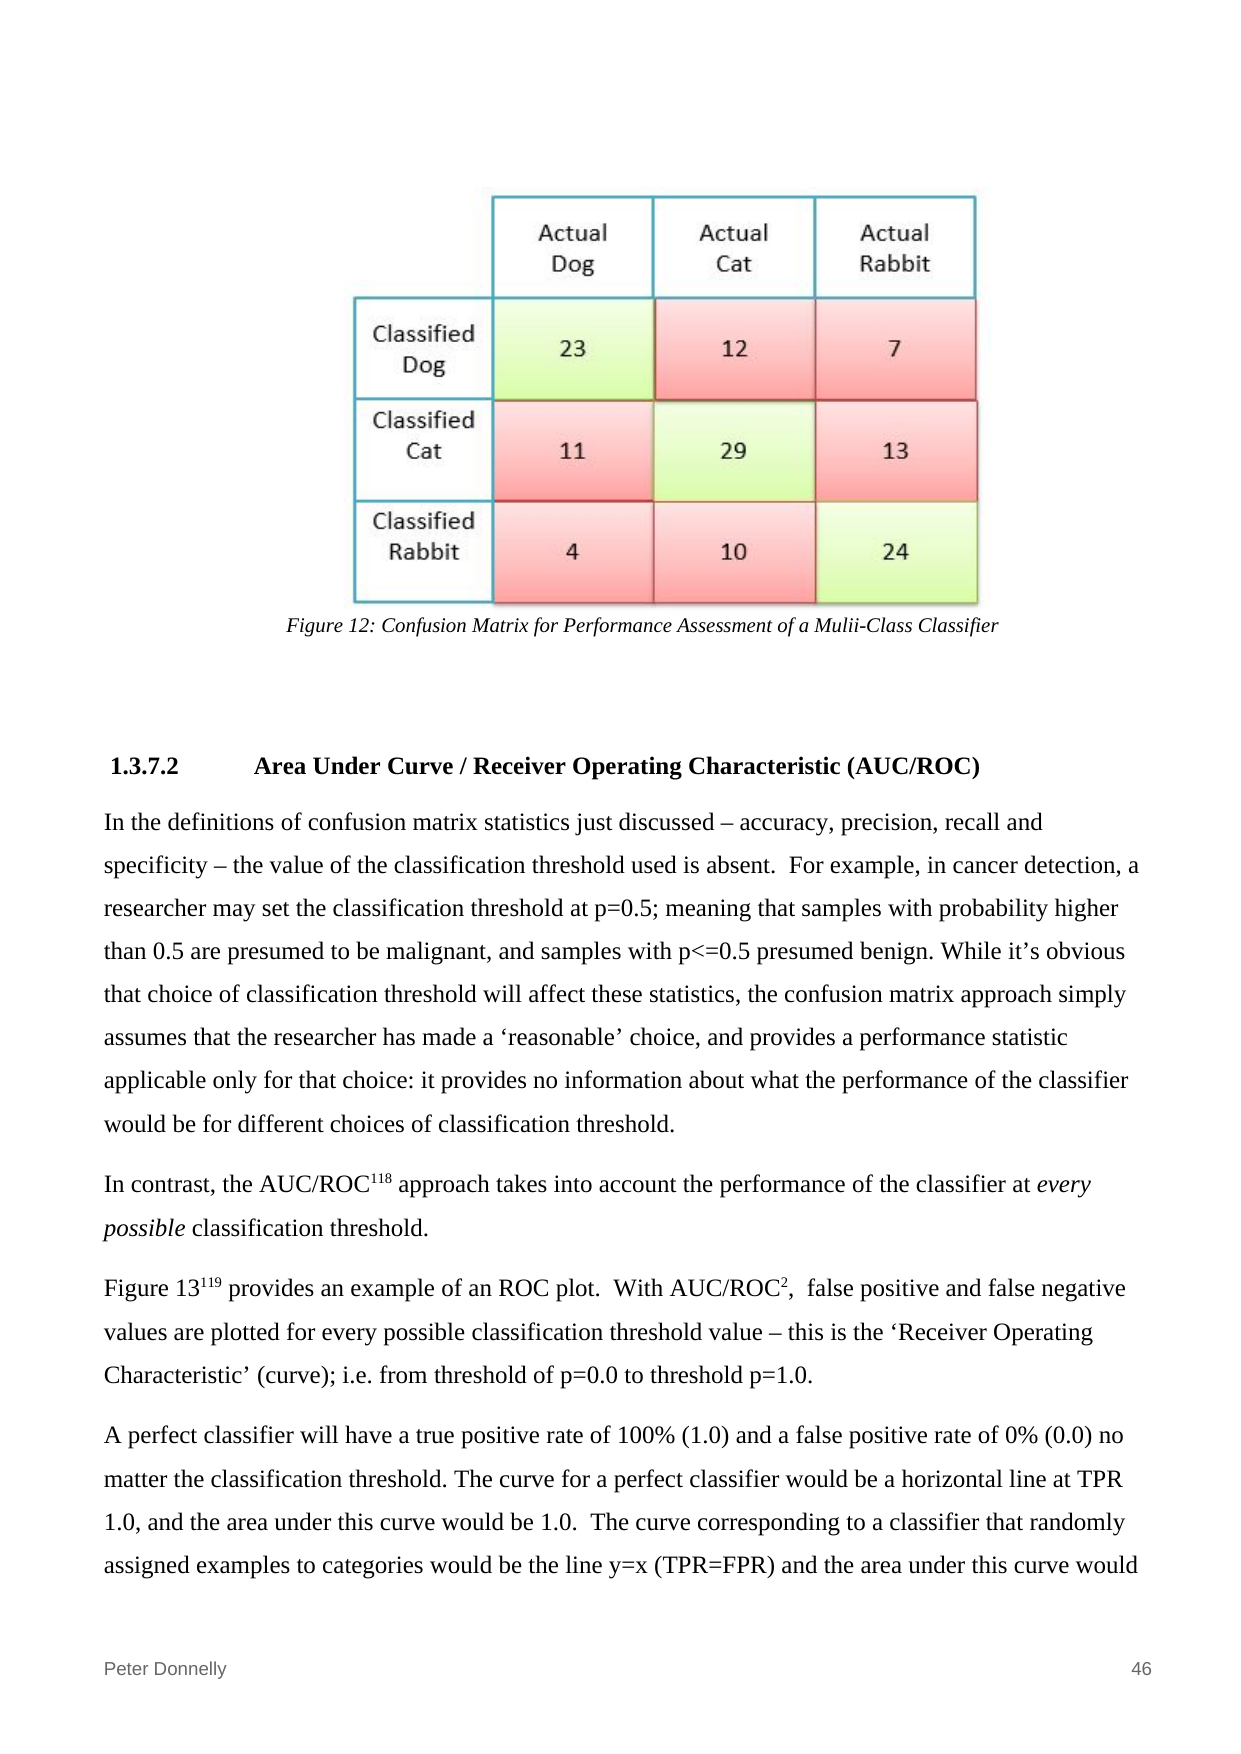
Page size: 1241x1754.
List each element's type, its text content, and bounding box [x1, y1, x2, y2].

text Figure 12: Confusion Matrix for Performance Assessment of a Mulii-Class Classifier [286, 611, 1049, 637]
text In contrast, the AUC/ROC approach takes into account the performance of the classifier at every possible classification threshold. [103, 1169, 1146, 1241]
text A perfect classifier will have a true positive rate of 100% (1.0) and a false positive rate of 0% (0.0) no matter the classification threshold. The curve for a perfect classifier would be a horizontal line at TPR 1.0, and the area under this curve would be 1.0. The curve corresponding to a classifier that randomly assigned examples to categories would be the line y=x (TPR=FPR) and the area under this curve would [103, 1421, 1146, 1579]
subtitle Area Under Curve / Receiver Operating Characteristic (AUC/ROC) [103, 751, 1146, 780]
text In the definitions of confusion matrix statistics just discussed – accuracy, precision, recall and specificity – the value of the classification threshold used is absent. For example, in cancer detection, a researcher may set the classification threshold at p=0.5; meaning that samples with probability higher than 0.5 are presumed to be malignant, and samples with p<=0.5 presumed benign. While it’s obvious that choice of classification threshold will affect these statistics, the confusion matrix approach simply assumes that the researcher has made a ‘reasonable’ choice, and provides a performance statistic applicable only for that choice: it provides no information about what the performance of the classifier would be for different choices of classification threshold. [103, 807, 1146, 1137]
text Figure 13 provides an example of an ROC plot. With AUC/ROC, false positive and false negative values are plotted for every possible classification threshold value – this is the ‘Receiver Operating Characteristic’ (curve); i.e. from threshold of p=0.0 to threshold p=1.0. [103, 1273, 1146, 1388]
picture [344, 187, 991, 614]
